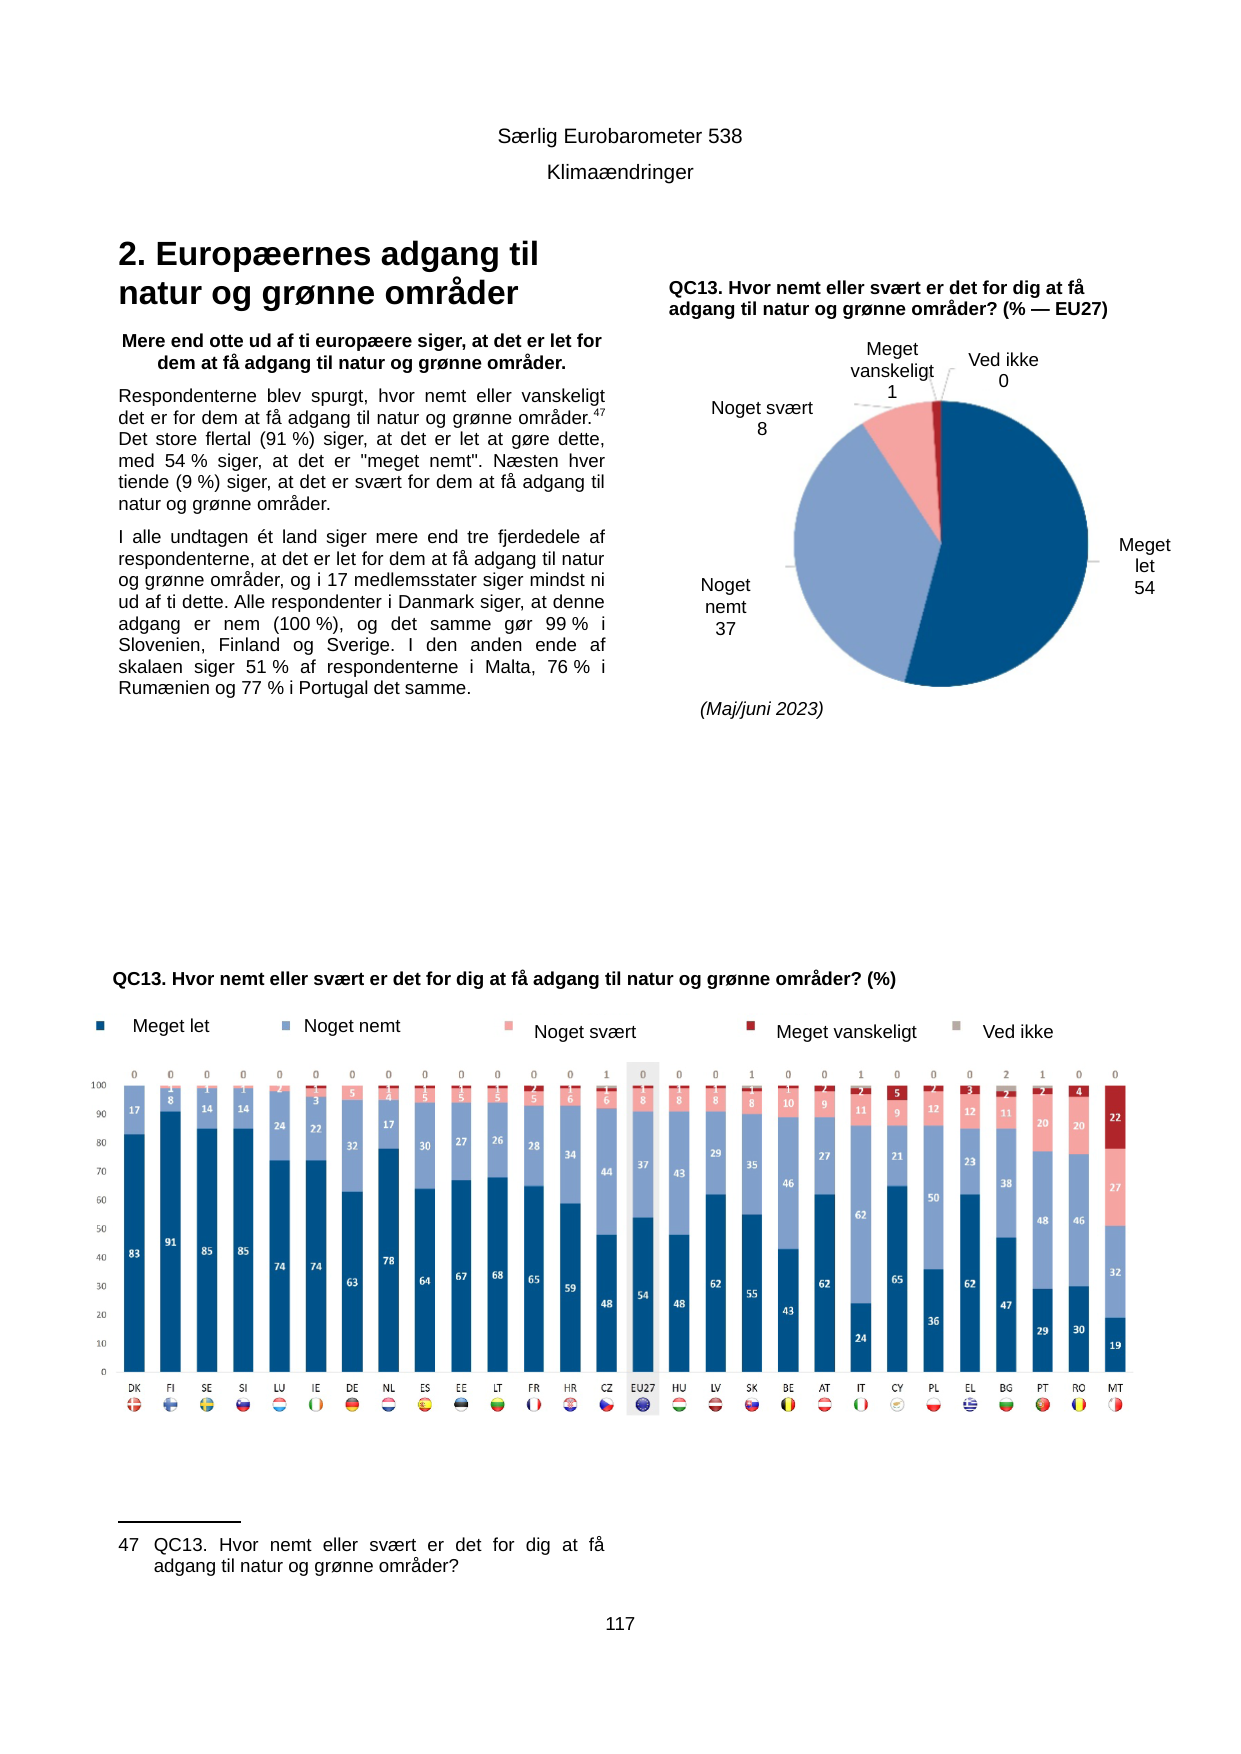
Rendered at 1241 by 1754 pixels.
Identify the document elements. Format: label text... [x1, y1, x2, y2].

picture [778, 361, 1110, 690]
picture [537, 1028, 543, 1037]
picture [550, 1029, 555, 1037]
subtitle 2. Europæernes adgang til natur og grønne områder [118, 234, 605, 311]
text I alle undtagen ét land siger mere end tre fjerdedele af respondenterne, at det er let for dem at få adgang til natur og grønne områder, og i 17 medlemsstater siger mindst ni ud af ti dette. Alle respondenter i Danmark siger, at denne adgang er nem (100 %), og det samme gør 99 % i Slovenien, Finland og Sverige. I den anden ende af skalaen siger 51 % af respondenterne i Malta, 76 % i Rumænien og 77 % i Portugal det samme. [118, 526, 605, 699]
text Respondenterne blev spurgt, hvor nemt eller vanskeligt det er for dem at få adgang til natur og grønne områder. Det store flertal (91 %) siger, at det er let at gøre dette, med 54 % siger, at det er "meget nemt". Næsten hver tiende (9 %) siger, at det er svært for dem at få adgang til natur og grønne områder. [118, 385, 605, 514]
text Mere end otte ud af ti europæere siger, at det er let for dem at få adgang til natur og grønne områder. [118, 330, 605, 373]
text QC13. Hvor nemt eller svært er det for dig at få adgang til natur og grønne områder? [118, 1534, 605, 1577]
picture [82, 1062, 1134, 1418]
picture [88, 1007, 963, 1037]
